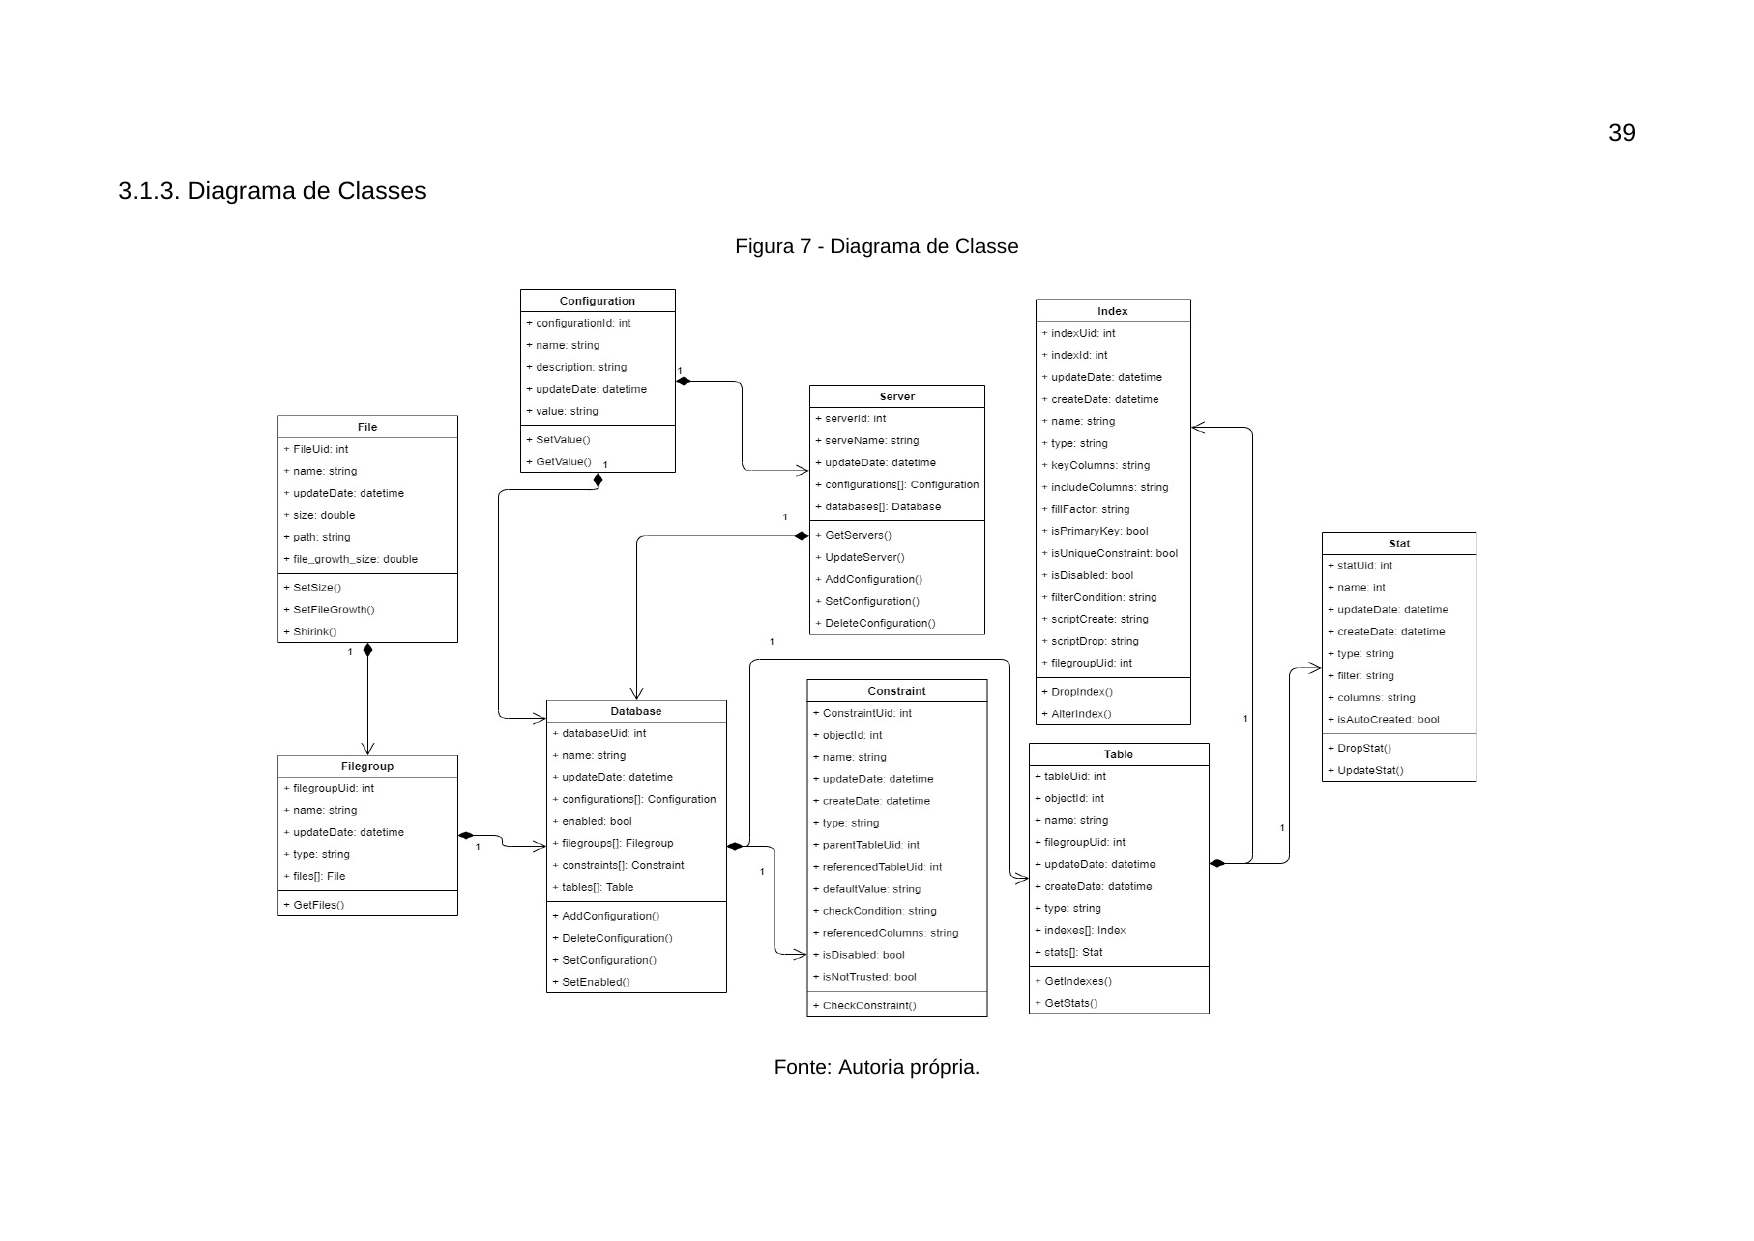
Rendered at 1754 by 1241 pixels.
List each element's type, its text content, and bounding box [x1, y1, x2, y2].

text Fonte: Autoria própria. [118, 1019, 1636, 1079]
subtitle 3.1.3. Diagrama de Classes [118, 176, 1636, 205]
picture [277, 289, 1477, 1019]
text Figura 7 - Diagrama de Classe [118, 234, 1636, 258]
